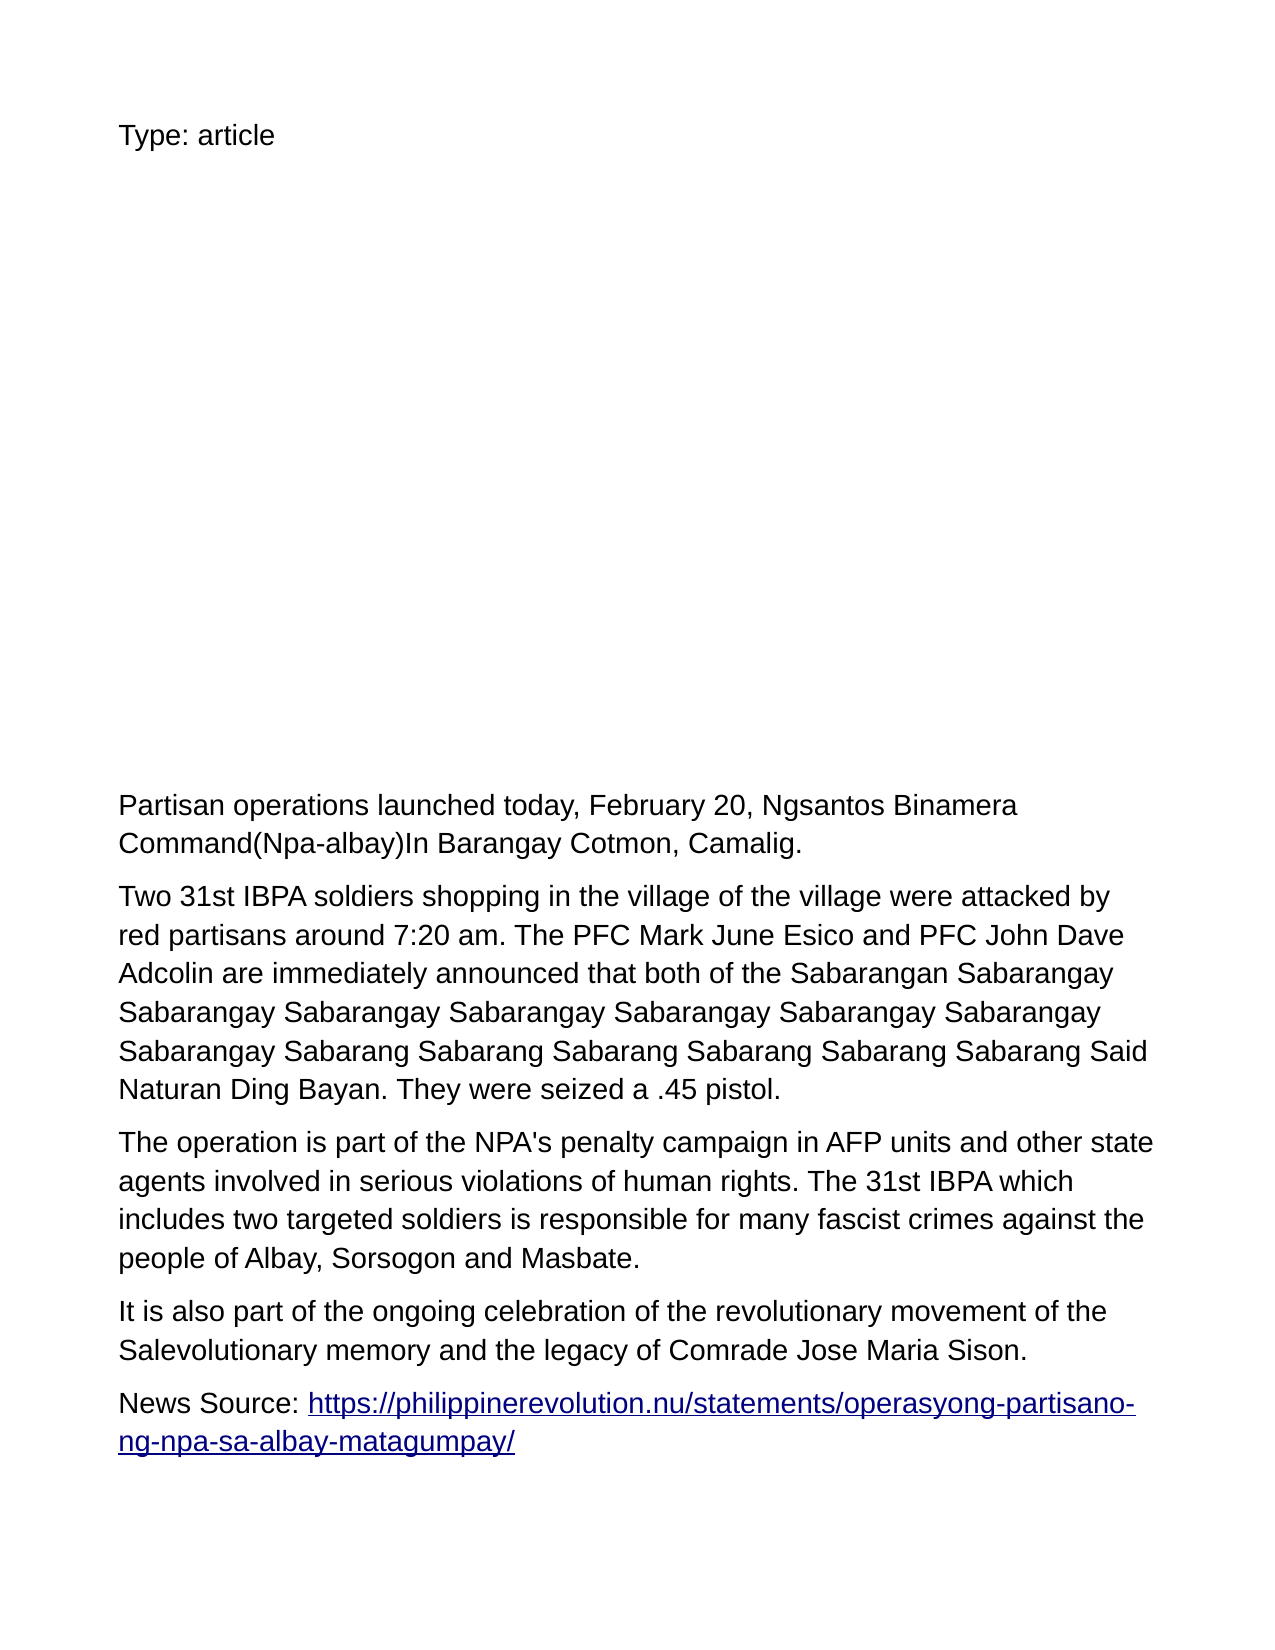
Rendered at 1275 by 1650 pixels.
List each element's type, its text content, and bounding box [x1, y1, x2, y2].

text Type: article [118, 118, 1157, 152]
text It is also part of the ongoing celebration of the revolutionary movement of the Salevolutionary memory and the legacy of Comrade Jose Maria Sison. [118, 1294, 1157, 1366]
text News Source: https://philippinerevolution.nu/statements/operasyong-partisano-ng-npa-sa-albay-matagumpay/ [118, 1386, 1157, 1458]
text The operation is part of the NPA's penalty campaign in AFP units and other state agents involved in serious violations of human rights. The 31st IBPA which includes two targeted soldiers is responsible for many fascist crimes against the people of Albay, Sorsogon and Masbate. [118, 1125, 1157, 1274]
text Partisan operations launched today, February 20, Ngsantos Binamera Command(Npa-albay)In Barangay Cotmon, Camalig. [118, 171, 1157, 860]
text Two 31st IBPA soldiers shopping in the village of the village were attacked by red partisans around 7:20 am. The PFC Mark June Esico and PFC John Dave Adcolin are immediately announced that both of the Sabarangan Sabarangay Sabarangay Sabarangay Sabarangay Sabarangay Sabarangay Sabarangay Sabarangay Sabarang Sabarang Sabarang Sabarang Sabarang Sabarang Said Naturan Ding Bayan. They were seized a .45 pistol. [118, 879, 1157, 1106]
